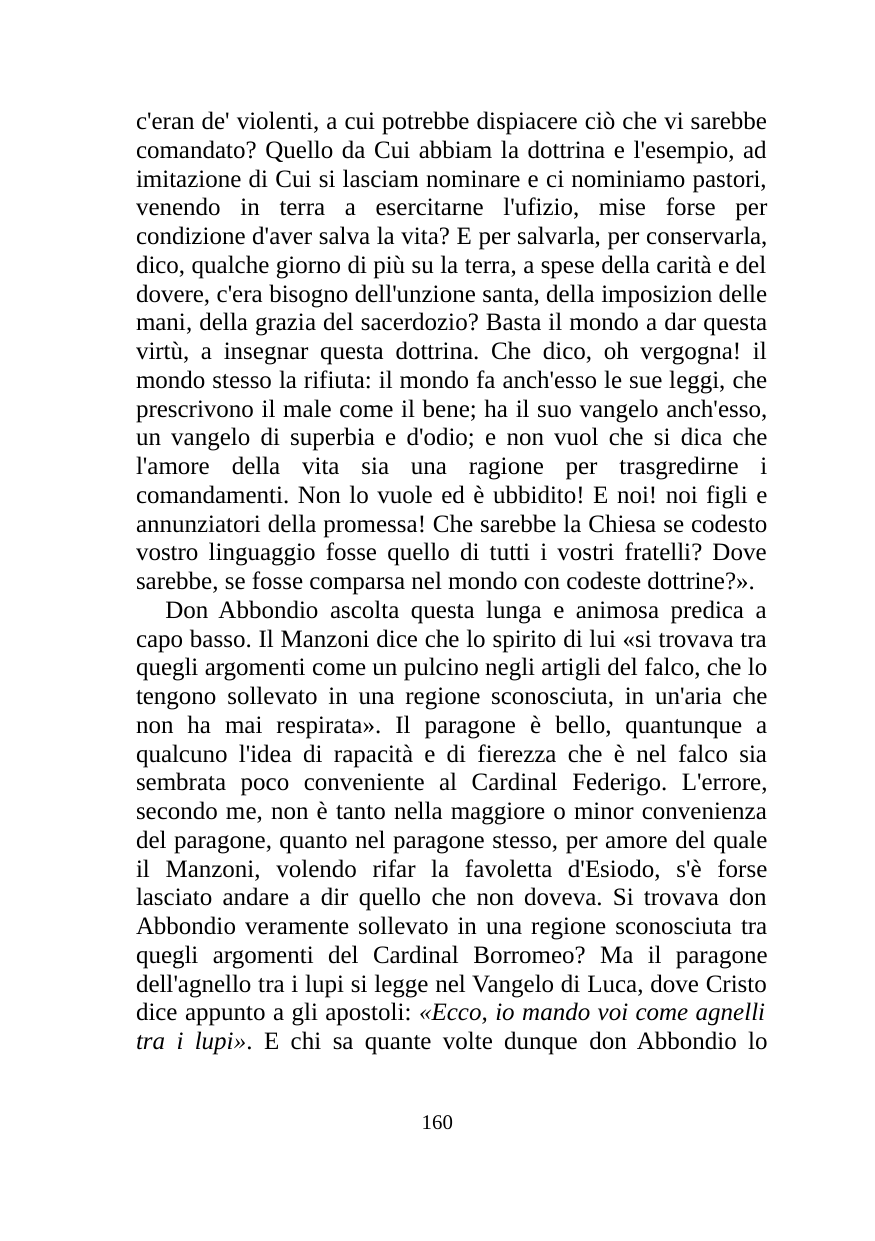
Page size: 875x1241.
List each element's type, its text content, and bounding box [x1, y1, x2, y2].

text Don Abbondio ascolta questa lunga e animosa predica a capo basso. Il Manzoni dice che lo spirito di lui «si trovava tra quegli argomenti come un pulcino negli artigli del falco, che lo tengono sollevato in una regione sconosciuta, in un'aria che non ha mai respirata». Il paragone è bello, quantunque a qualcuno l'idea di rapacità e di fierezza che è nel falco sia sembrata poco conveniente al Cardinal Federigo. L'errore, secondo me, non è tanto nella maggiore o minor convenienza del paragone, quanto nel paragone stesso, per amore del quale il Manzoni, volendo rifar la favoletta d'Esiodo, s'è forse lasciato andare a dir quello che non doveva. Si trovava don Abbondio veramente sollevato in una regione sconosciuta tra quegli argomenti del Cardinal Borromeo? Ma il paragone dell'agnello tra i lupi si legge nel Vangelo di Luca, dove Cristo dice appunto a gli apostoli: «Ecco, io mando voi come agnelli tra i lupi». E chi sa quante volte dunque don Abbondio lo [136, 595, 768, 1055]
text c'eran de' violenti, a cui potrebbe dispiacere ciò che vi sarebbe comandato? Quello da Cui abbiam la dottrina e l'esempio, ad imitazione di Cui si lasciam nominare e ci nominiamo pastori, venendo in terra a esercitarne l'ufizio, mise forse per condizione d'aver salva la vita? E per salvarla, per conservarla, dico, qualche giorno di più su la terra, a spese della carità e del dovere, c'era bisogno dell'unzione santa, della imposizion delle mani, della grazia del sacerdozio? Basta il mondo a dar questa virtù, a insegnar questa dottrina. Che dico, oh vergogna! il mondo stesso la rifiuta: il mondo fa anch'esso le sue leggi, che prescrivono il male come il bene; ha il suo vangelo anch'esso, un vangelo di superbia e d'odio; e non vuol che si dica che l'amore della vita sia una ragione per trasgredirne i comandamenti. Non lo vuole ed è ubbidito! E noi! noi figli e annunziatori della promessa! Che sarebbe la Chiesa se codesto vostro linguaggio fosse quello di tutti i vostri fratelli? Dove sarebbe, se fosse comparsa nel mondo con codeste dottrine?». [136, 106, 768, 595]
